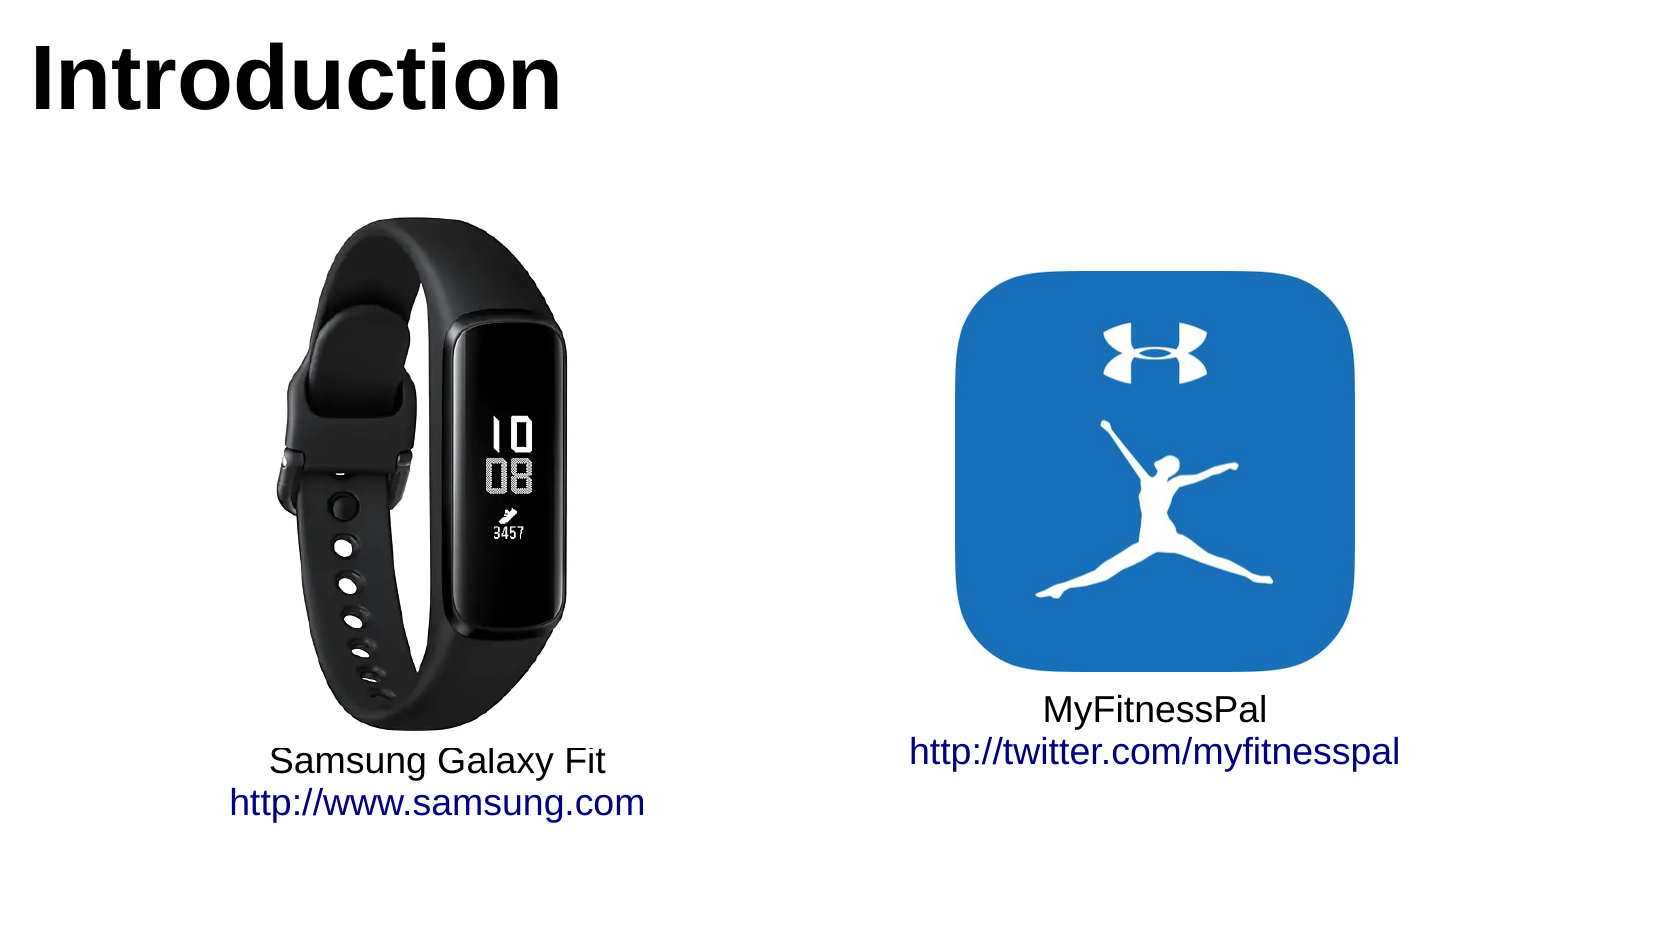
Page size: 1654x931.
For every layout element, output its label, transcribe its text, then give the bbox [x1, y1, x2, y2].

text_box MyFitnessPal http://twitter.com/myfitnesspal [885, 681, 1426, 781]
picture [955, 271, 1355, 672]
picture [234, 194, 638, 748]
title Introduction [30, 0, 1489, 156]
text_box Samsung Galaxy Fit http://www.samsung.com [205, 732, 671, 916]
